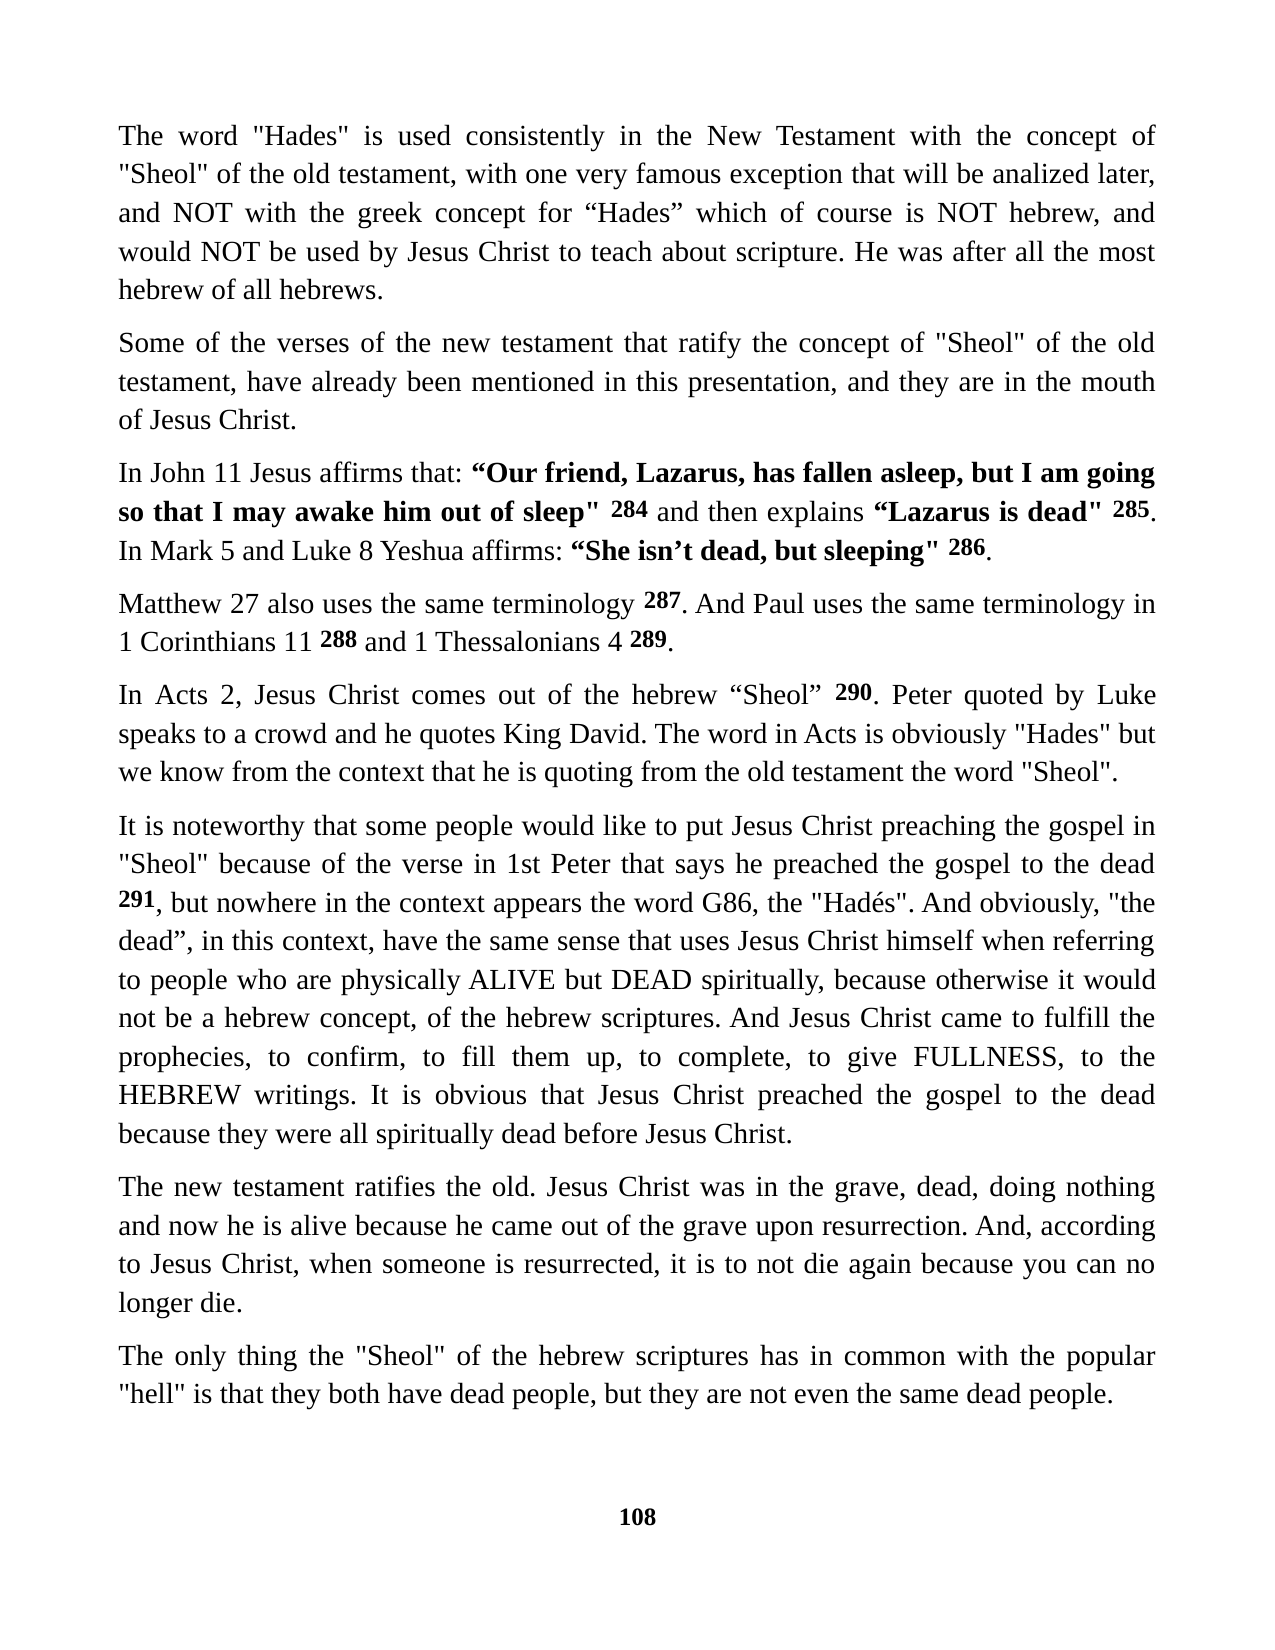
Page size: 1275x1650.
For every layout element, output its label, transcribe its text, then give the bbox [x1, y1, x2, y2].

text In Acts 2, Jesus Christ comes out of the hebrew “Sheol” . Peter quoted by Luke speaks to a crowd and he quotes King David. The word in Acts is obviously "Hades" but we know from the context that he is quoting from the old testament the word "Sheol". [118, 677, 1157, 788]
text It is noteworthy that some people would like to put Jesus Christ preaching the gospel in "Sheol" because of the verse in 1st Peter that says he preached the gospel to the dead , but nowhere in the context appears the word G86, the "Hadés". And obviously, "the dead”, in this context, have the same sense that uses Jesus Christ himself when referring to people who are physically ALIVE but DEAD spiritually, because otherwise it would not be a hebrew concept, of the hebrew scriptures. And Jesus Christ came to fulfill the prophecies, to confirm, to fill them up, to complete, to give FULLNESS, to the HEBREW writings. It is obvious that Jesus Christ preached the gospel to the dead because they were all spiritually dead before Jesus Christ. [118, 808, 1157, 1149]
text Matthew 27 also uses the same terminology . And Paul uses the same terminology in 1 Corinthians 11 and 1 Thessalonians 4 . [118, 586, 1157, 658]
text The new testament ratifies the old. Jesus Christ was in the grave, dead, doing nothing and now he is alive because he came out of the grave upon resurrection. And, according to Jesus Christ, when someone is resurrected, it is to not die again because you can no longer die. [118, 1169, 1157, 1318]
text Some of the verses of the new testament that ratify the concept of "Sheol" of the old testament, have already been mentioned in this presentation, and they are in the mouth of Jesus Christ. [118, 325, 1157, 436]
text In John 11 Jesus affirms that: “Our friend, Lazarus, has fallen asleep, but I am going so that I may awake him out of sleep" and then explains “Lazarus is dead" . In Mark 5 and Luke 8 Yeshua affirms: “She isn’t dead, but sleeping" . [118, 456, 1157, 566]
text The word "Hades" is used consistently in the New Testament with the concept of "Sheol" of the old testament, with one very famous exception that will be analized later, and NOT with the greek concept for “Hades” which of course is NOT hebrew, and would NOT be used by Jesus Christ to teach about scripture. He was after all the most hebrew of all hebrews. [118, 118, 1157, 306]
text The only thing the "Sheol" of the hebrew scriptures has in common with the popular "hell" is that they both have dead people, but they are not even the same dead people. [118, 1338, 1157, 1410]
